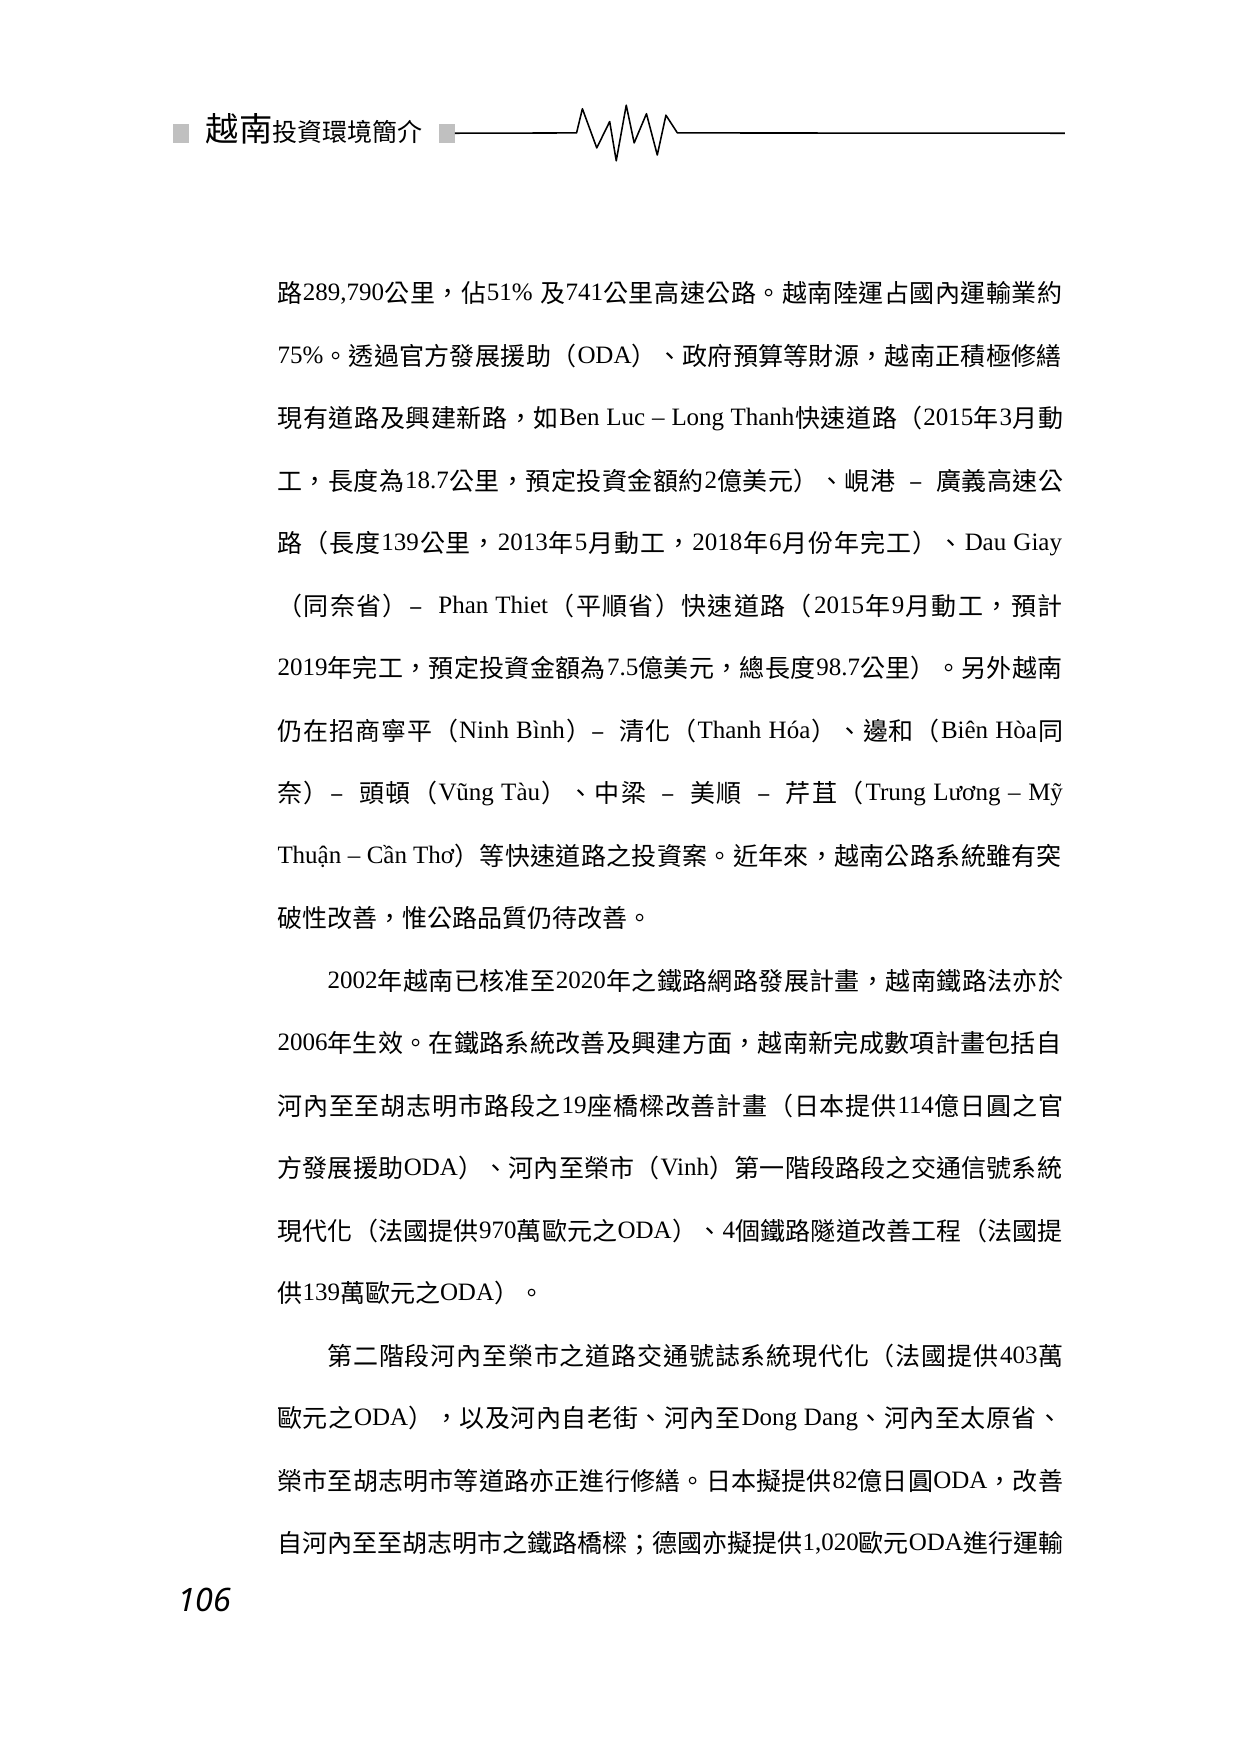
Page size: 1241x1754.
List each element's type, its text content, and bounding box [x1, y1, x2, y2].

text 路289,790公里，佔51% 及741公里高速公路。越南陸運占國內運輸業約75%。透過官方發展援助（ODA）、政府預算等財源，越南正積極修繕現有道路及興建新路，如Ben Luc – Long Thanh快速道路（2015年3月動工，長度為18.7公里，預定投資金額約2億美元）、峴港 – 廣義高速公路（長度139公里，2013年5月動工，2018年6月份年完工）、Dau Giay（同奈省）– Phan Thiet（平順省）快速道路（2015年9月動工，預計2019年完工，預定投資金額為7.5億美元，總長度98.7公里）。另外越南仍在招商寧平（Ninh Bình）– 清化（Thanh Hóa）、邊和（Biên Hòa同奈）– 頭頓（Vũng Tàu）、中梁 – 美順 – 芹苴（Trung Lương – Mỹ Thuận – Cần Thơ）等快速道路之投資案。近年來，越南公路系統雖有突破性改善，惟公路品質仍待改善。 [277, 250, 1063, 938]
text 2002年越南已核准至2020年之鐵路網路發展計畫，越南鐵路法亦於2006年生效。在鐵路系統改善及興建方面，越南新完成數項計畫包括自河內至至胡志明市路段之19座橋樑改善計畫（日本提供114億日圓之官方發展援助ODA）、河內至榮市（Vinh）第一階段路段之交通信號系統現代化（法國提供970萬歐元之ODA）、4個鐵路隧道改善工程（法國提供139萬歐元之ODA）。 [277, 938, 1063, 1313]
text 第二階段河內至榮市之道路交通號誌系統現代化（法國提供403萬歐元之ODA），以及河內自老街、河內至Dong Dang、河內至太原省、榮市至胡志明市等道路亦正進行修繕。日本擬提供82億日圓ODA，改善自河內至至胡志明市之鐵路橋樑；德國亦擬提供1,020歐元ODA進行運輸 [277, 1313, 1063, 1563]
